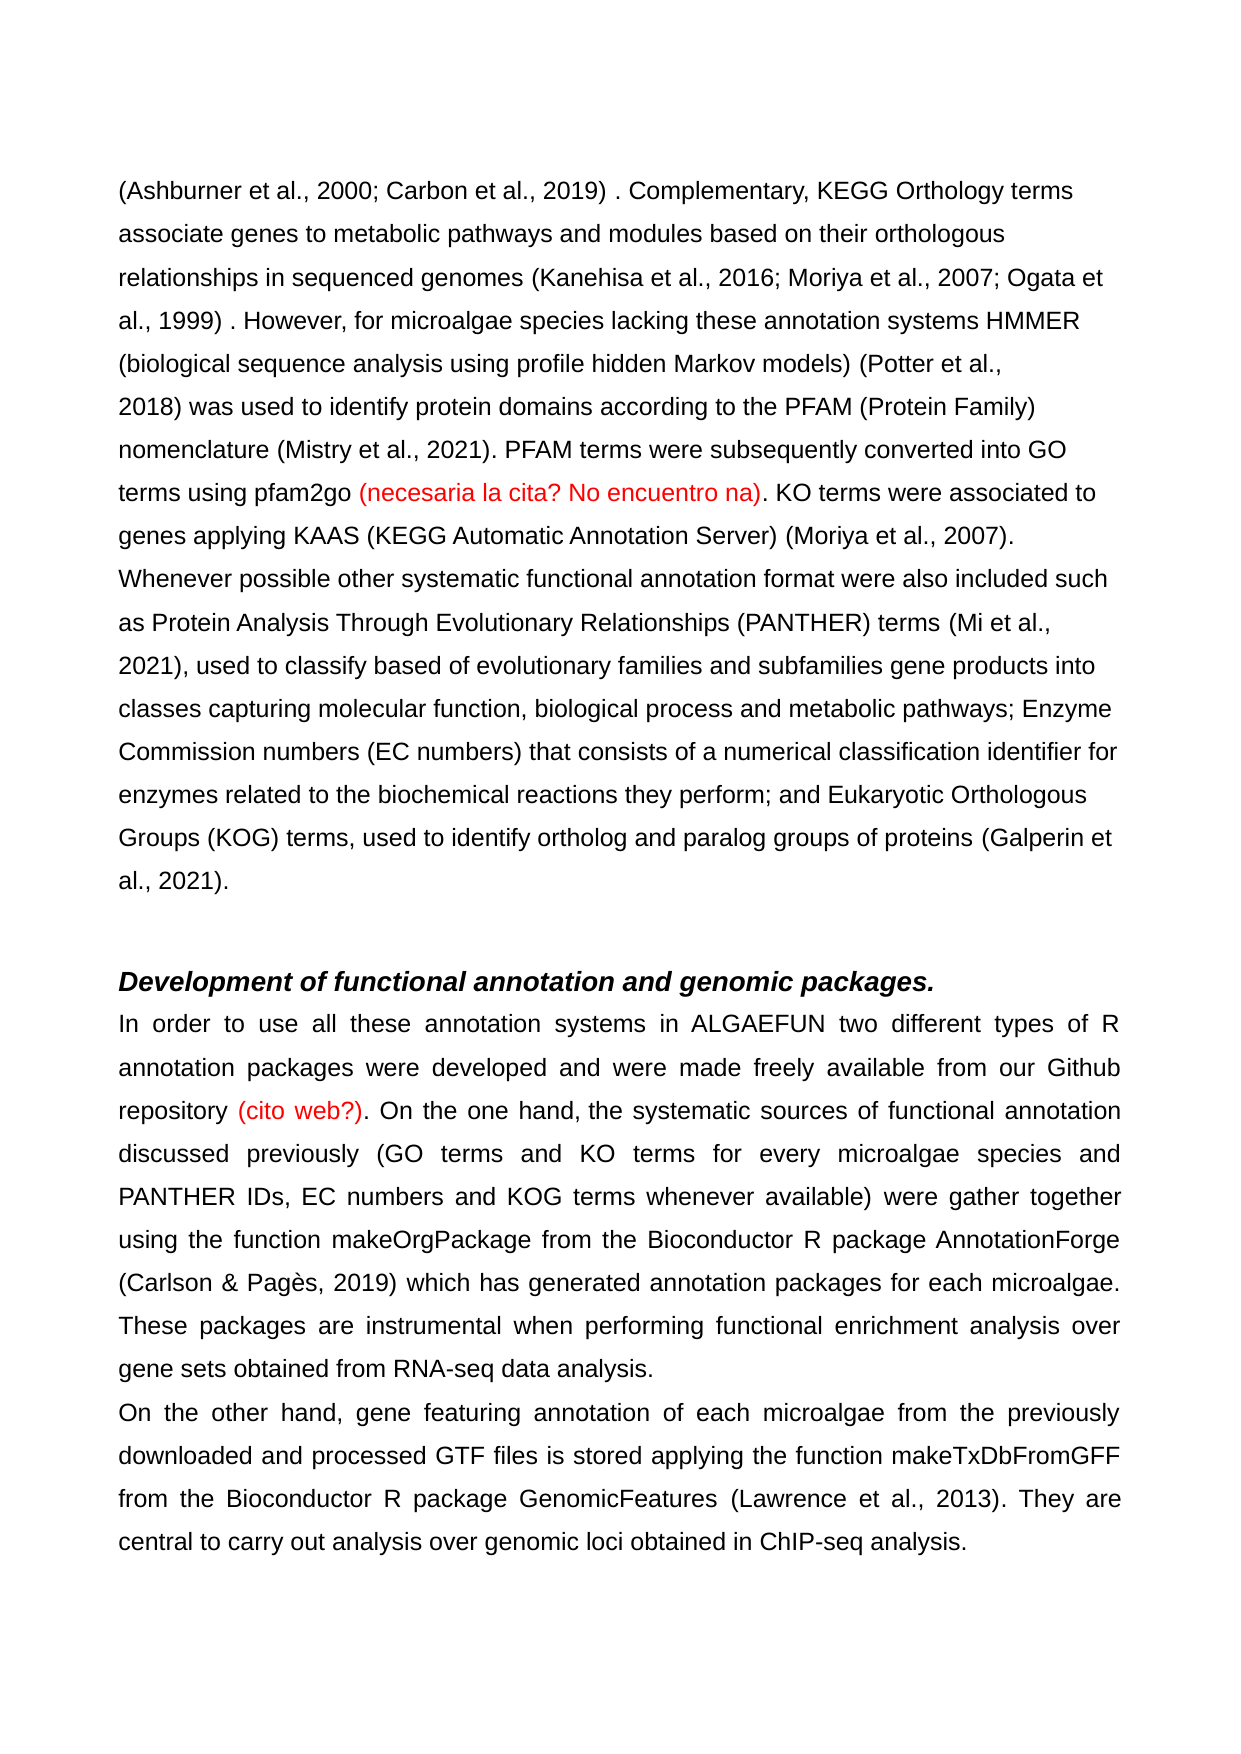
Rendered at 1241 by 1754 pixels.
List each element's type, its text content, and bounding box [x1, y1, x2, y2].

text (Ashburner et al., 2000; Carbon et al., 2019)⁠ . Complementary, KEGG Orthology terms associate genes to metabolic pathways and modules based on their orthologous relationships in sequenced genomes (Kanehisa et al., 2016; Moriya et al., 2007; Ogata et al., 1999)⁠ . However, for microalgae species lacking these annotation systems HMMER (biological sequence analysis using profile hidden Markov models) (Potter et al., 2018)⁠ was used to identify protein domains according to the PFAM (Protein Family) nomenclature (Mistry et al., 2021)⁠. PFAM terms were subsequently converted into GO terms using pfam2go (necesaria la cita? No encuentro na). KO terms were associated to genes applying KAAS (KEGG Automatic Annotation Server) (Moriya et al., 2007)⁠. Whenever possible other systematic functional annotation format were also included such as Protein Analysis Through Evolutionary Relationships (PANTHER) terms (Mi et al., 2021)⁠, used to classify based of evolutionary families and subfamilies gene products into classes capturing molecular function, biological process and metabolic pathways; Enzyme Commission numbers (EC numbers) that consists of a numerical classification identifier for enzymes related to the biochemical reactions they perform; and Eukaryotic Orthologous Groups (KOG) terms, used to identify ortholog and paralog groups of proteins (Galperin et al., 2021)⁠. [118, 176, 1122, 895]
text On the other hand, gene featuring annotation of each microalgae from the previously downloaded and processed GTF files is stored applying the function makeTxDbFromGFF from the Bioconductor R package GenomicFeatures (Lawrence et al., 2013)⁠. They are central to carry out analysis over genomic loci obtained in ChIP-seq analysis. [118, 1398, 1122, 1556]
subtitle Development of functional annotation and genomic packages. [118, 965, 1122, 997]
text In order to use all these annotation systems in ALGAEFUN two different types of R annotation packages were developed and were made freely available from our Github repository (cito web?). On the one hand, the systematic sources of functional annotation discussed previously (GO terms and KO terms for every microalgae species and PANTHER IDs, EC numbers and KOG terms whenever available) were gather together using the function makeOrgPackage from the Bioconductor R package AnnotationForge (Carlson & Pagès, 2019)⁠ which has generated annotation packages for each microalgae. These packages are instrumental when performing functional enrichment analysis over gene sets obtained from RNA-seq data analysis. [118, 1009, 1122, 1383]
